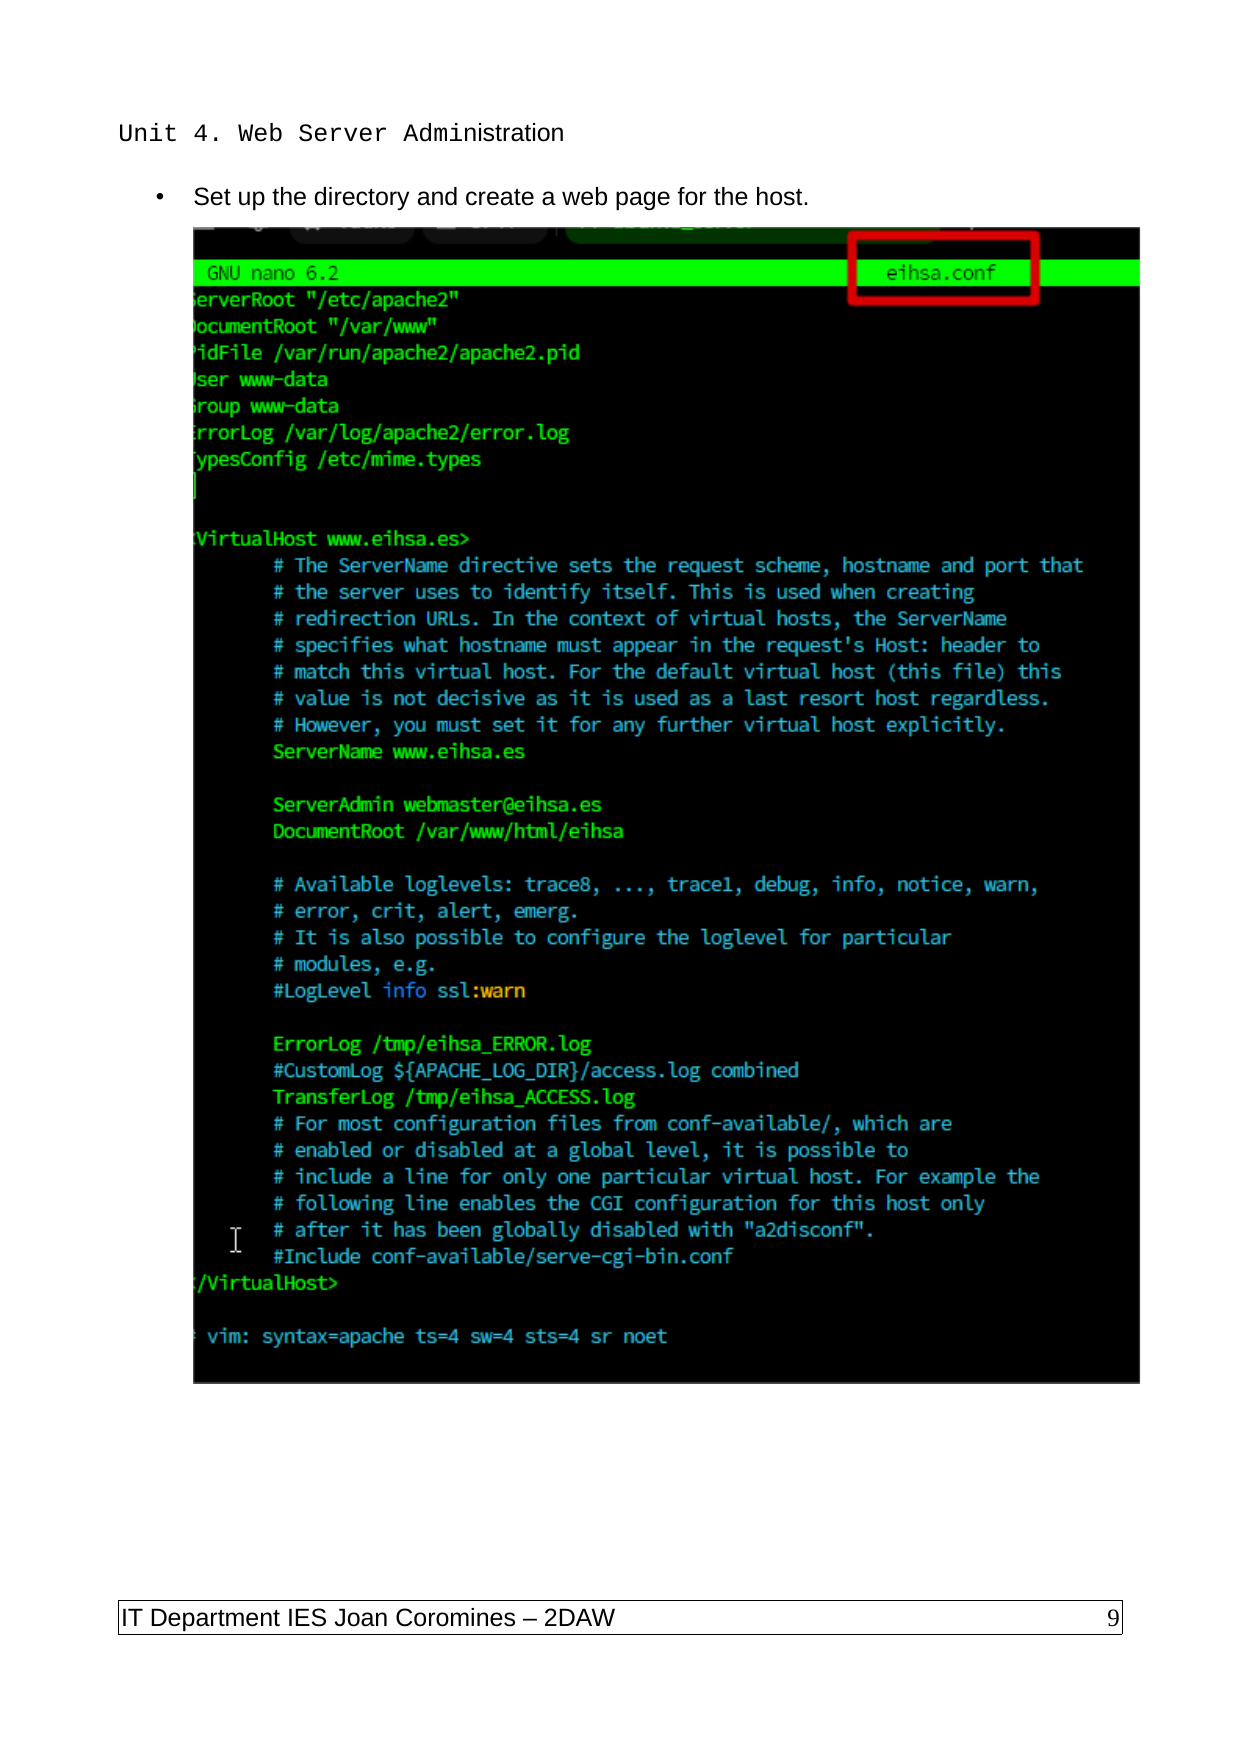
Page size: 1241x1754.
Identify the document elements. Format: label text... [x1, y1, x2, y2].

list Set up the directory and create a web page for the host. [156, 182, 1122, 211]
